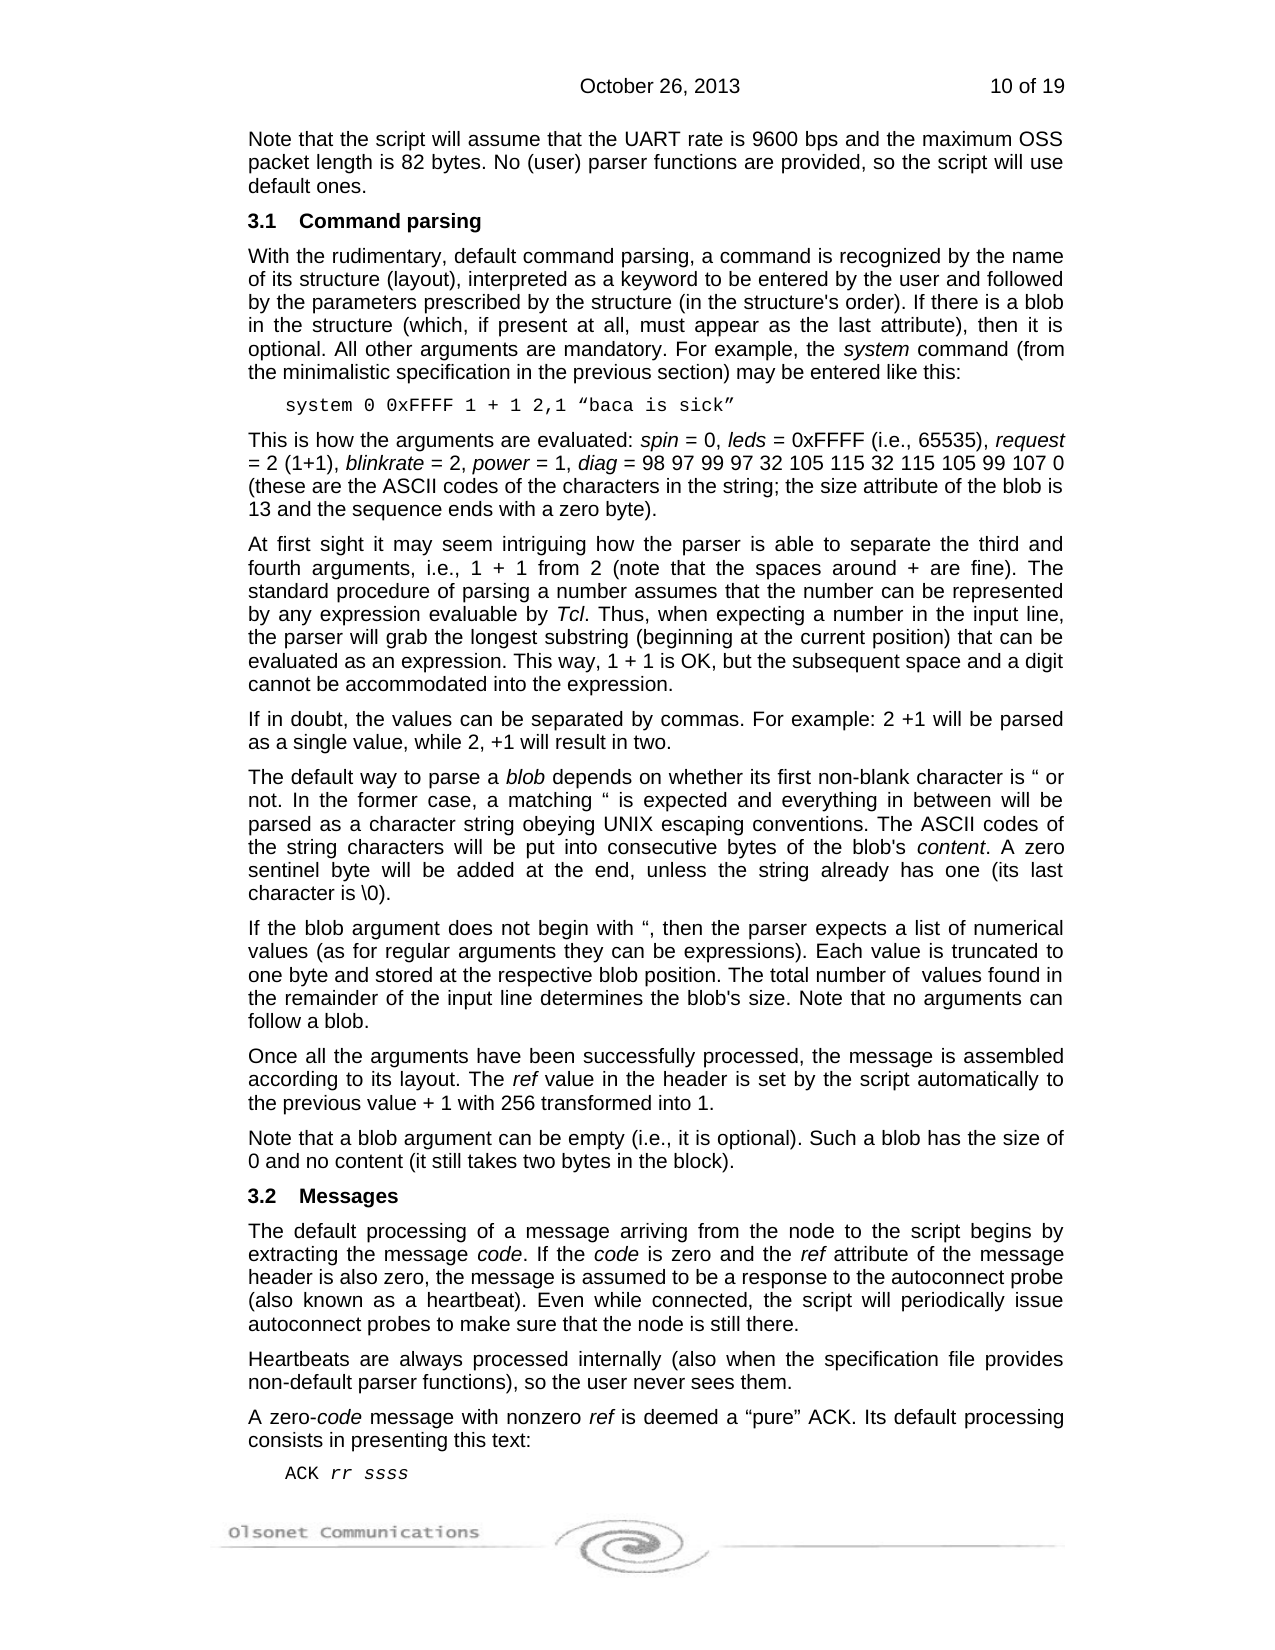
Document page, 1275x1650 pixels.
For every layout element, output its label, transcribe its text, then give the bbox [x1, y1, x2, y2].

text Heartbeats are always processed internally (also when the specification file provides non-default parser functions), so the user never sees them. [248, 1347, 1065, 1394]
text system 0 0xFFFF 1 + 1 2,1 “baca is sick” [285, 395, 1065, 417]
subtitle Messages [247, 1184, 1065, 1208]
text Once all the arguments have been successfully processed, the message is assembled according to its layout. The ref value in the header is set by the script automatically to the previous value + 1 with 256 transformed into 1. [248, 1045, 1065, 1114]
picture [210, 1504, 1065, 1596]
text If in doubt, the values can be separated by commas. For example: 2 +1 will be parsed as a single value, while 2, +1 will result in two. [248, 707, 1065, 754]
text At first sight it may seem intriguing how the parser is able to separate the third and fourth arguments, i.e., 1 + 1 from 2 (note that the spaces around + are fine). The standard procedure of parsing a number assumes that the number can be represented by any expression evaluable by Tcl. Thus, when expecting a number in the input line, the parser will grab the longest substring (beginning at the current position) that can be evaluated as an expression. This way, 1 + 1 is OK, but the subsequent space and a digit cannot be accommodated into the expression. [248, 533, 1065, 696]
text With the rudimentary, default command parsing, a command is recognized by the name of its structure (layout), interpreted as a keyword to be entered by the user and followed by the parameters prescribed by the structure (in the structure's order). If there is a blob in the structure (which, if present at all, must appear as the last attribute), then it is optional. All other arguments are mandatory. For example, the system command (from the minimalistic specification in the previous section) may be entered like this: [248, 244, 1065, 383]
subtitle Command parsing [247, 209, 1065, 232]
text The default way to parse a blob depends on whether its first non-blank character is “ or not. In the former case, a matching “ is expected and everything in between will be parsed as a character string obeying UNIX escaping conventions. The ASCII codes of the string characters will be put into consecutive bytes of the blob's content. A zero sentinel byte will be added at the end, unless the string already has one (its last character is \0). [248, 766, 1065, 905]
text Note that the script will assume that the UART rate is 9600 bps and the maximum OSS packet length is 82 bytes. No (user) parser functions are provided, so the script will use default ones. [248, 128, 1065, 197]
text If the blob argument does not begin with “, then the parser expects a list of numerical values (as for regular arguments they can be expressions). Each value is truncated to one byte and stored at the respective blob position. The total number of values found in the remainder of the input line determines the blob's size. Note that no arguments can follow a blob. [248, 917, 1065, 1033]
text A zero-code message with nonzero ref is deemed a “pure” ACK. Its default processing consists in presenting this text: [248, 1406, 1065, 1452]
text ACK rr ssss [285, 1464, 1065, 1485]
text Note that a blob argument can be empty (i.e., it is optional). Such a blob has the size of 0 and no content (it still takes two bytes in the block). [248, 1126, 1065, 1173]
text The default processing of a message arriving from the node to the script begins by extracting the message code. If the code is zero and the ref attribute of the message header is also zero, the message is assumed to be a response to the autoconnect probe (also known as a heartbeat). Even while connected, the script will periodically issue autoconnect probes to make sure that the node is still there. [248, 1219, 1065, 1336]
text This is how the arguments are evaluated: spin = 0, leds = 0xFFFF (i.e., 65535), request = 2 (1+1), blinkrate = 2, power = 1, diag = 98 97 99 97 32 105 115 32 115 105 99 107 0 (these are the ASCII codes of the characters in the string; the size attribute of the blob is 13 and the sequence ends with a zero byte). [248, 428, 1065, 521]
